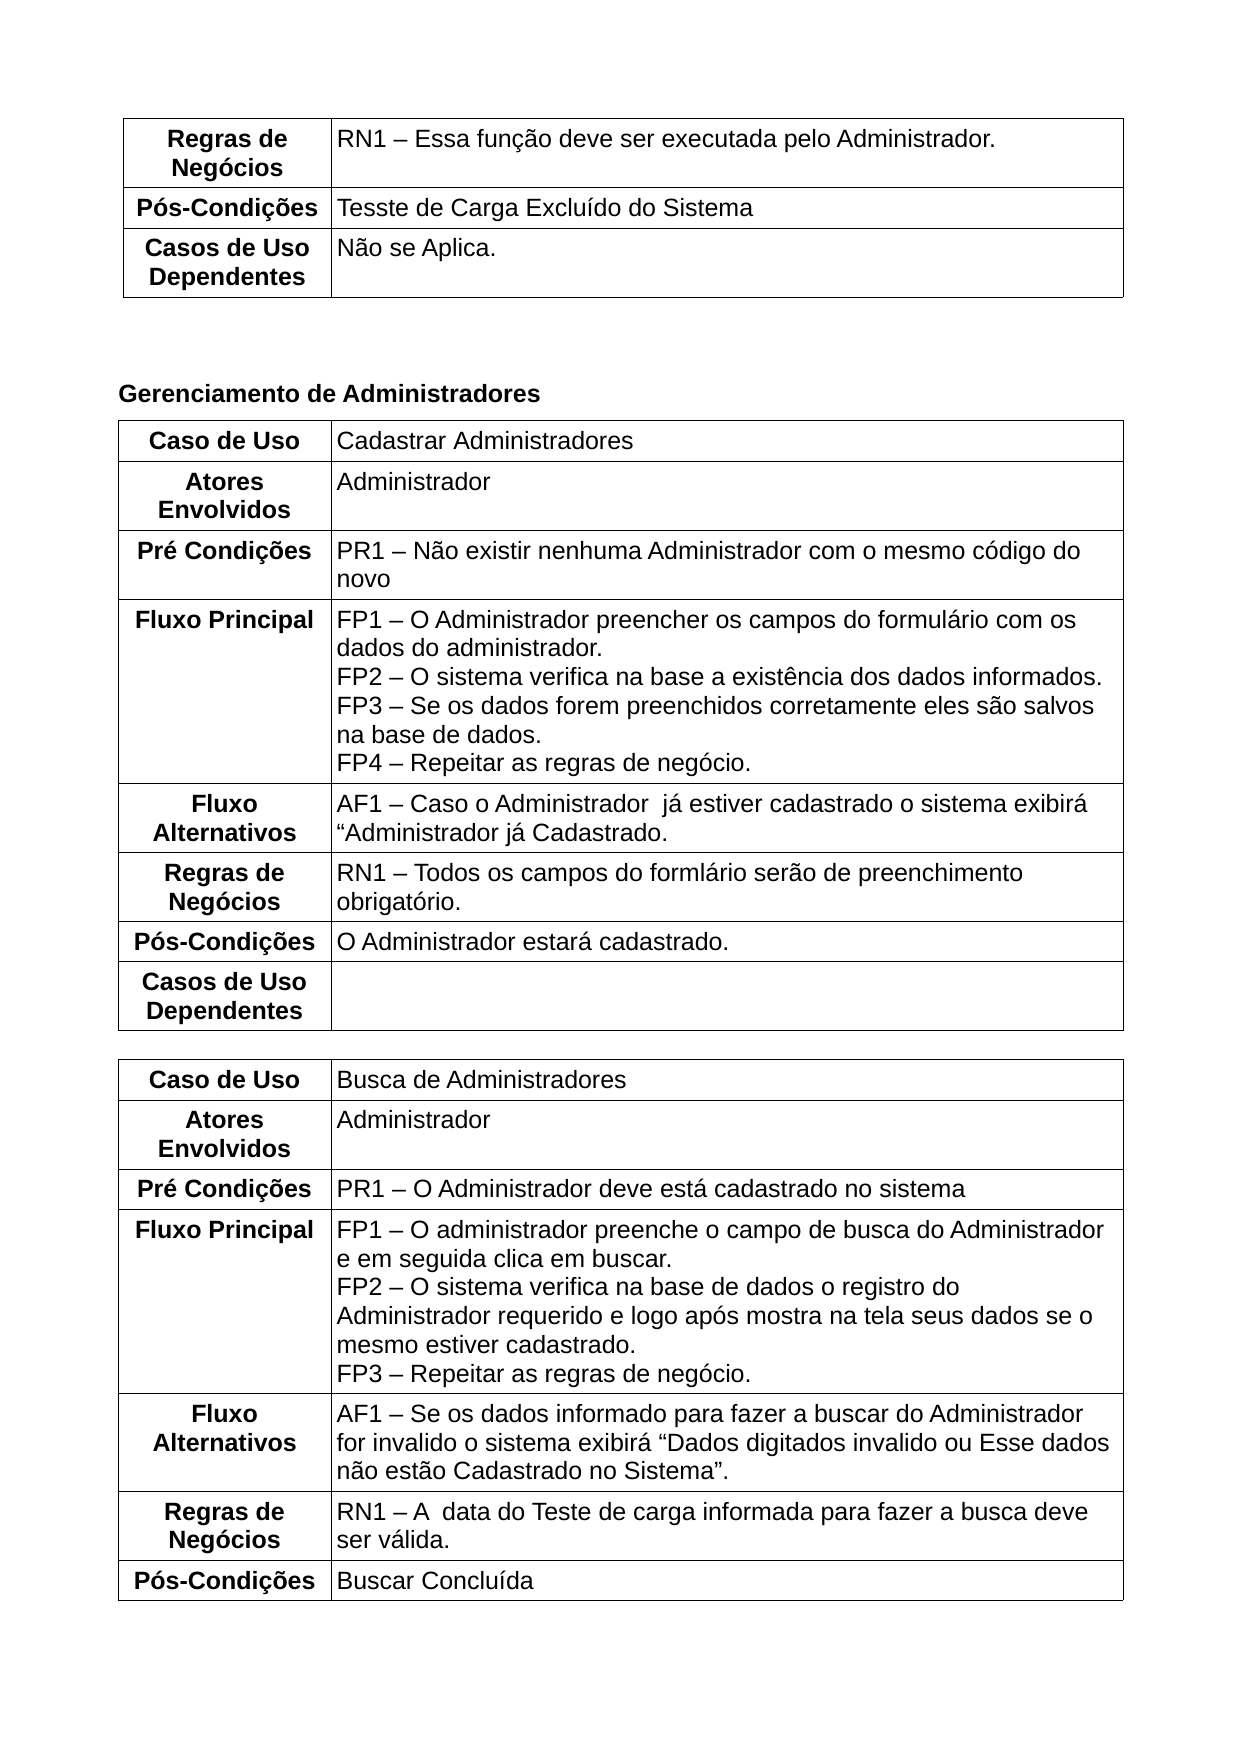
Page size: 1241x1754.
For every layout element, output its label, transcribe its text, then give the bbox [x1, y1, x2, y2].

table_cell [332, 962, 1123, 1030]
table_cell Atores Envolvidos [119, 462, 331, 530]
table_cell Casos de Uso Dependentes [124, 229, 331, 297]
table_cell O Administrador estará cadastrado. [332, 922, 1123, 961]
table_cell AF1 – Se os dados informado para fazer a buscar do Administrador for invalido o sistema exibirá “Dados digitados invalido ou Esse dados não estão Cadastrado no Sistema”. [332, 1394, 1123, 1491]
table_cell AF1 – Caso o Administrador já estiver cadastrado o sistema exibirá “Administrador já Cadastrado. [332, 784, 1123, 852]
table_cell Fluxo Alternativos [119, 784, 331, 852]
table_cell Pós-Condições [119, 1561, 331, 1600]
table_cell Pré Condições [119, 531, 331, 599]
table_cell Fluxo Principal [119, 1210, 331, 1393]
table_cell FP1 – O administrador preenche o campo de busca do Administrador e em seguida clica em buscar. FP2 – O sistema verifica na base de dados o registro do Administrador requerido e logo após mostra na tela seus dados se o mesmo estiver cadastrado. FP3 – Repeitar as regras de negócio. [332, 1210, 1123, 1393]
table_cell Regras de Negócios [119, 1492, 331, 1560]
table_cell PR1 – O Administrador deve está cadastrado no sistema [332, 1170, 1123, 1209]
table_header Caso de Uso [119, 421, 331, 461]
table_cell FP1 – O Administrador preencher os campos do formulário com os dados do administrador. FP2 – O sistema verifica na base a existência dos dados informados. FP3 – Se os dados forem preenchidos corretamente eles são salvos na base de dados. FP4 – Repeitar as regras de negócio. [332, 600, 1123, 783]
table_cell Pós-Condições [119, 922, 331, 961]
table_header Busca de Administradores [332, 1060, 1123, 1099]
table_cell Tesste de Carga Excluído do Sistema [332, 188, 1123, 227]
table_cell Administrador [332, 462, 1123, 530]
table_cell PR1 – Não existir nenhuma Administrador com o mesmo código do novo [332, 531, 1123, 599]
table_cell Administrador [332, 1101, 1123, 1169]
table_cell RN1 – A data do Teste de carga informada para fazer a busca deve ser válida. [332, 1492, 1123, 1560]
table_cell RN1 – Todos os campos do formlário serão de preenchimento obrigatório. [332, 853, 1123, 921]
table_cell Atores Envolvidos [119, 1101, 331, 1169]
table_cell Buscar Concluída [332, 1561, 1123, 1600]
table_cell RN1 – Essa função deve ser executada pelo Administrador. [332, 119, 1123, 187]
table_cell Fluxo Principal [119, 600, 331, 783]
table_cell Pós-Condições [124, 188, 331, 227]
table_cell Casos de Uso Dependentes [119, 962, 331, 1030]
table_cell Regras de Negócios [124, 119, 331, 187]
table_cell Não se Aplica. [332, 229, 1123, 297]
table_header Caso de Uso [119, 1060, 331, 1099]
table_header Cadastrar Administradores [332, 421, 1123, 461]
table_cell Regras de Negócios [119, 853, 331, 921]
subtitle Gerenciamento de Administradores [118, 379, 1122, 408]
table_cell Pré Condições [119, 1170, 331, 1209]
table_cell Fluxo Alternativos [119, 1394, 331, 1491]
